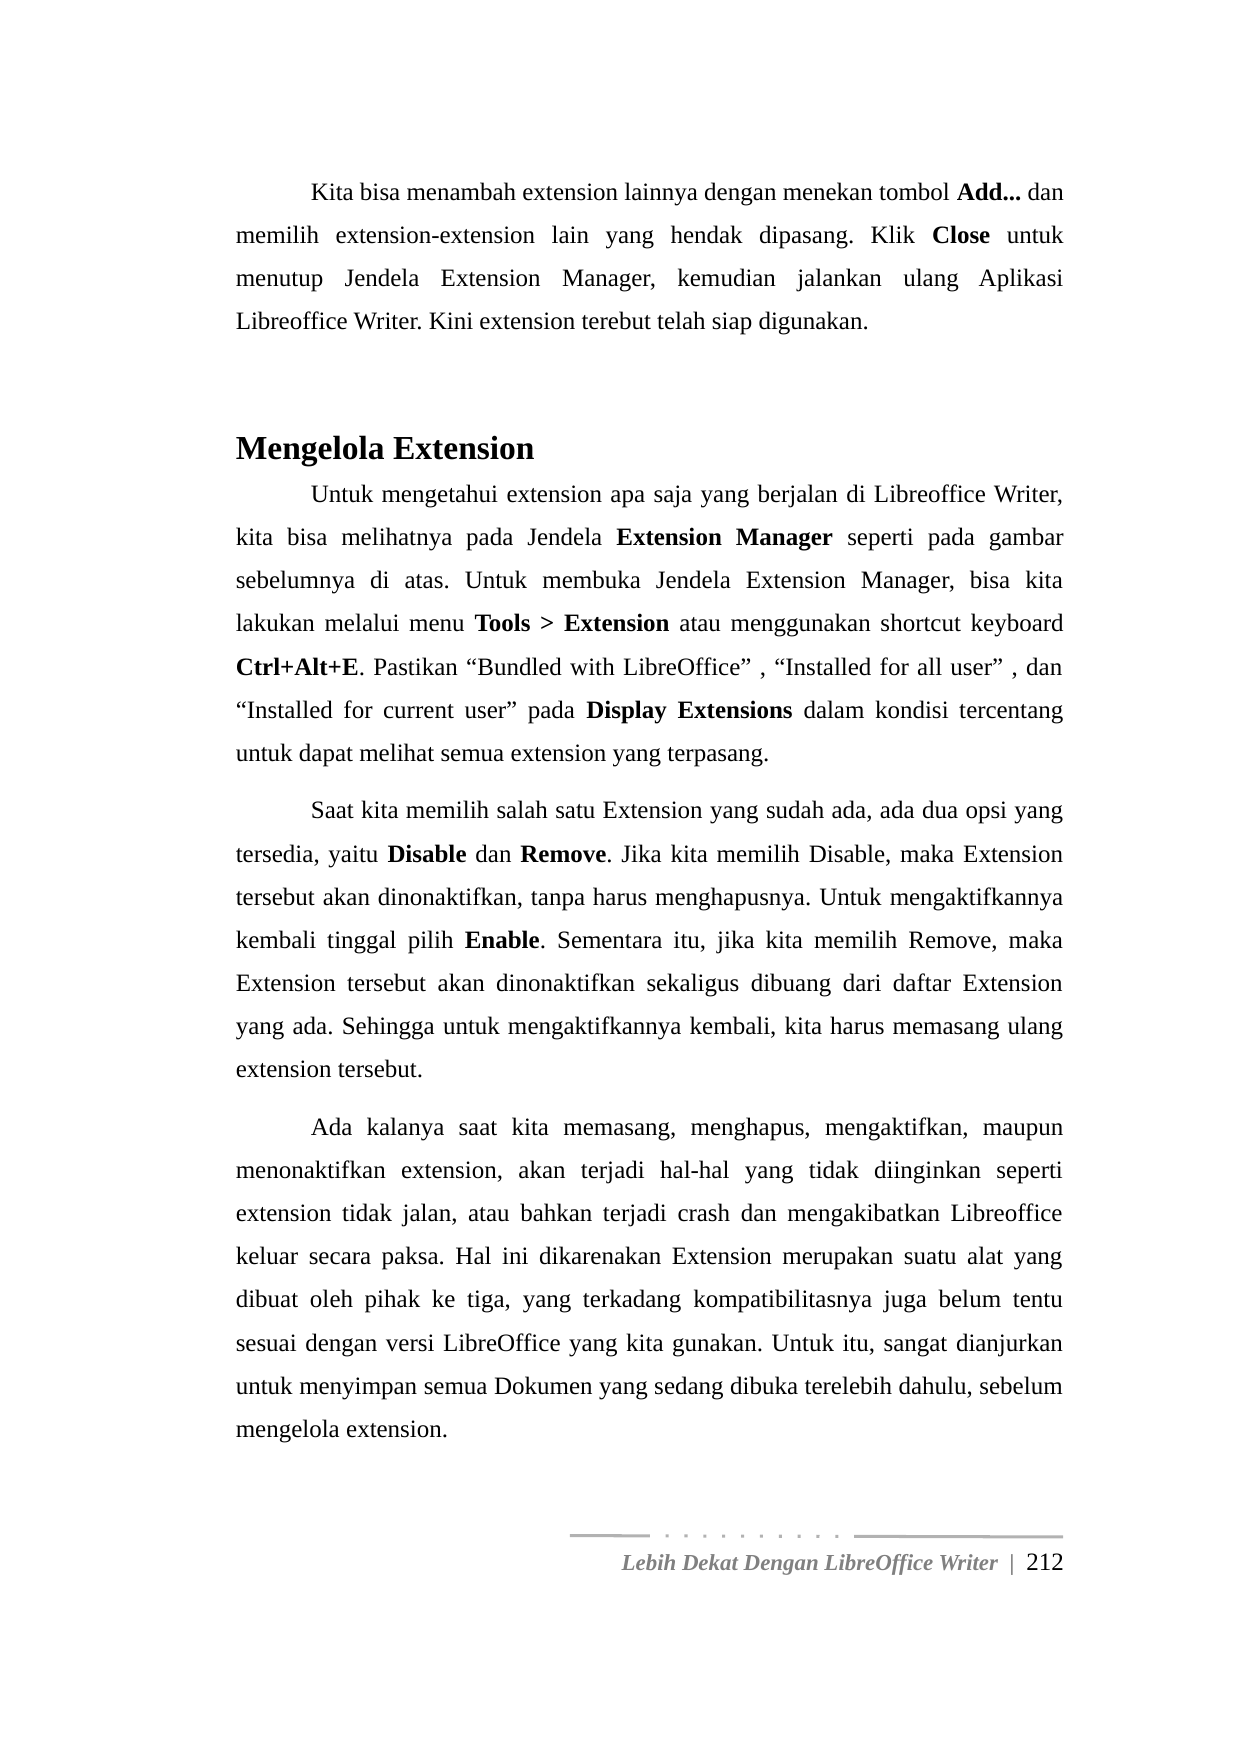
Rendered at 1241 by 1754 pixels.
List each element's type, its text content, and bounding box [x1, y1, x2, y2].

text Saat kita memilih salah satu Extension yang sudah ada, ada dua opsi yang tersedia, yaitu Disable dan Remove. Jika kita memilih Disable, maka Extension tersebut akan dinonaktifkan, tanpa harus menghapusnya. Untuk mengaktifkannya kembali tinggal pilih Enable. Sementara itu, jika kita memilih Remove, maka Extension tersebut akan dinonaktifkan sekaligus dibuang dari daftar Extension yang ada. Sehingga untuk mengaktifkannya kembali, kita harus memasang ulang extension tersebut. [236, 796, 1063, 1083]
subtitle Mengelola Extension [236, 428, 1063, 467]
text Untuk mengetahui extension apa saja yang berjalan di Libreoffice Writer, kita bisa melihatnya pada Jendela Extension Manager seperti pada gambar sebelumnya di atas. Untuk membuka Jendela Extension Manager, bisa kita lakukan melalui menu Tools > Extension atau menggunakan shortcut keyboard Ctrl+Alt+E. Pastikan “Bundled with LibreOffice” , “Installed for all user” , dan “Installed for current user” pada Display Extensions dalam kondisi tercentang untuk dapat melihat semua extension yang terpasang. [236, 479, 1063, 767]
text Ada kalanya saat kita memasang, menghapus, mengaktifkan, maupun menonaktifkan extension, akan terjadi hal-hal yang tidak diinginkan seperti extension tidak jalan, atau bahkan terjadi crash dan mengakibatkan Libreoffice keluar secara paksa. Hal ini dikarenakan Extension merupakan suatu alat yang dibuat oleh pihak ke tiga, yang terkadang kompatibilitasnya juga belum tentu sesuai dengan versi LibreOffice yang kita gunakan. Untuk itu, sangat dianjurkan untuk menyimpan semua Dokumen yang sedang dibuka terelebih dahulu, sebelum mengelola extension. [236, 1112, 1063, 1443]
text Kita bisa menambah extension lainnya dengan menekan tombol Add... dan memilih extension-extension lain yang hendak dipasang. Klik Close untuk menutup Jendela Extension Manager, kemudian jalankan ulang Aplikasi Libreoffice Writer. Kini extension terebut telah siap digunakan. [236, 177, 1063, 335]
